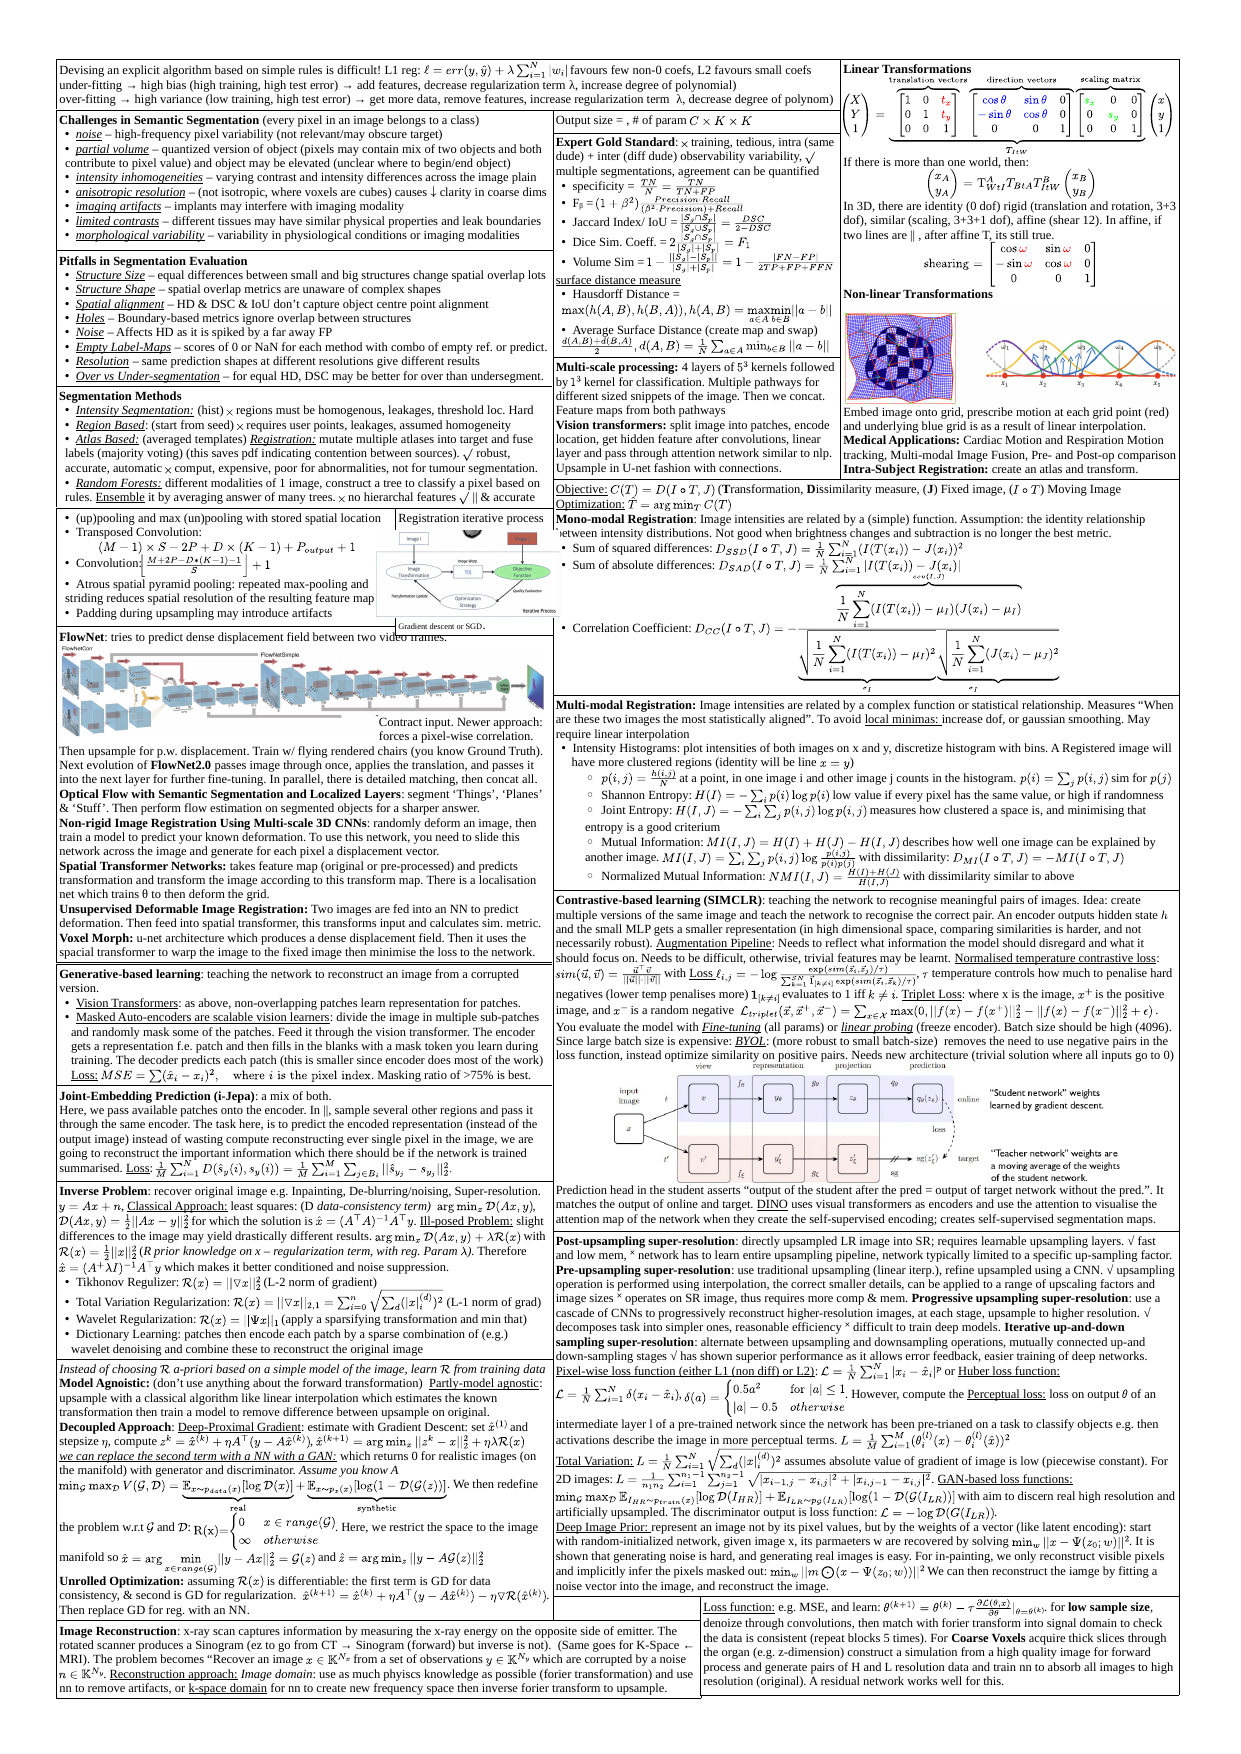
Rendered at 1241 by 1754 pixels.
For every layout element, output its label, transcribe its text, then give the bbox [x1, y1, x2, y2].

text Non-rigid Image Registration Using Multi-scale 3D CNNs: randomly deform an image, then train a model to predict your known deformation. To use this network, you need to slide this network across the image and generate for each pixel a displacement vector. [59, 815, 549, 858]
list limited contrasts – different tissues may have similar physical properties and leak boundaries [65, 213, 550, 228]
list [247, 554, 375, 577]
text Mono-modal Registration: Image intensities are related by a (simple) function. Assumption: the identity relationship between intensity distributions. Not good when brightness changes and subtraction is no longer the best metric. [556, 512, 1176, 541]
list specificity = [561, 178, 837, 195]
text Joint-Embedding Prediction (i-Jepa): a mix of both. [59, 1088, 549, 1103]
text Medical Applications: Cardiac Motion and Respiration Motion tracking, Multi-modal Image Fusion, Pre- and Post-op comparison [843, 433, 1176, 462]
list [831, 541, 1176, 557]
text Optical Flow with Semantic Segmentation and Localized Layers: segment ‘Things’, ‘Planes’ & ‘Stuff’. Then perform flow estimation on segmented objects for a sharper answer. [59, 787, 549, 815]
text we can replace the second term with a NN with a GAN: which returns 0 for realistic images (on the manifold) with generator and discriminator. Assume you know A [59, 1448, 550, 1477]
text Segmentation Methods [59, 389, 549, 403]
list Empty Label-Maps – scores of 0 or NaN for each method with combo of empty ref. or predict. [65, 339, 549, 354]
list Holes – Boundary-based metrics ignore overlap between structures [65, 311, 549, 325]
list Intensity Histograms: plot intensities of both images on x and y, discretize histogram with bins. A Registered image will have more clustered regions (identity will be line ) [561, 741, 1176, 769]
list imaging artifacts – implants may interfere with imaging modality [65, 199, 550, 213]
list Resolution – same prediction shapes at different resolutions give different results [65, 354, 549, 368]
text In 3D, there are identity (0 dof) rigid (translation and rotation, 3+3 dof), similar (scaling, 3+3+1 dof), affine (shear 12). In affine, if two lines are || , after affine T, its still true. [843, 199, 1176, 242]
text Vision transformers: split image into patches, encode location, get hidden feature after convolutions, linear layer and pass through attention network similar to nlp. Upsample in U-net fashion with connections. [556, 417, 837, 475]
list Correlation Coefficient: [561, 574, 1176, 692]
text Output size = , # of param [556, 113, 837, 127]
picture [375, 530, 561, 618]
list Masked Auto-encoders are scalable vision learners: divide the image in multiple sub-patches and randomly mask some of the patches. Feed it through the vision transformer. The encoder gets a representation f.e. patch and then fills in the blanks with a mask token you learn during training. The decoder predicts each patch (this is smaller since encoder does most of the work) Loss: . Masking ratio of >75% is best. [65, 1010, 549, 1082]
list at a point, in one image i and other image j counts in the histogram. sim for [585, 769, 1176, 787]
text Contract input. Newer approach: forces a pixel-wise correlation. Then upsample for p.w. displacement. Train w/ flying rendered chairs (you know Ground Truth). [59, 644, 549, 758]
text Pixel-wise loss function (either L1 (non diff) or L2): or Huber loss function: , . However, compute the Perceptual loss: loss on output of an intermediate layer l of a pre-trained network since the network has been pre-trianed on a task to classify objects e.g. then activations describe the image in more perceptual terms. [556, 1363, 1176, 1449]
list Sum of absolute differences: [561, 557, 847, 574]
list Dice Sim. Coeff. = [561, 233, 681, 253]
list Jaccard Index/ IoU = [561, 214, 681, 233]
text If there is more than one world, then: [843, 154, 1176, 169]
list Volume Sim = [561, 253, 673, 273]
text Multi-modal Registration: Image intensities are related by a complex function or statistical relationship. Measures “When are these two images the most statistically aligned”. To avoid local minimas: increase dof, or gaussian smoothing. May require linear interpolation [556, 698, 1176, 741]
list Shannon Entropy: low value if every pixel has the same value, or high if randomness [585, 787, 1176, 803]
text Next evolution of FlowNet2.0 passes image through once, applies the translation, and passes it into the next layer for further fine-tuning. In parallel, there is detailed matching, then concat all. [59, 758, 549, 787]
list Mutual Information: describes how well one image can be explained by another image. with dissimilarity: [585, 834, 1176, 868]
text Here, we pass available patches onto the encoder. In ||, sample several other regions and pass it through the same encoder. The task here, is to predict the encoded representation (instead of the output image) instead of wasting compute reconstructing ever single pixel in the image, we are going to reconstruct the important information which there should be if the network is trained summarised. Loss: [59, 1103, 549, 1178]
text Spatial Transformer Networks: takes feature map (original or pre-processed) and predicts transformation and transform the image according to this transform map. There is a localisation net which trains θ to then deform the grid. [59, 858, 549, 902]
list Total Variation Regularization: [65, 1290, 380, 1312]
text Intra-Subject Registration: create an atlas and transform. [843, 462, 1176, 476]
list Joint Entropy: measures how clustered a space is, and minimising that entropy is a good criterium [585, 803, 1176, 834]
text Gradient descent or SGD. [398, 618, 550, 632]
text Decoupled Approach: Deep-Proximal Gradient: estimate with Gradient Descent: set and stepsize , compute , [59, 1419, 550, 1448]
list morphological variability – variability in physiological conditions or imaging modalities [65, 228, 550, 242]
text with aim to discern real high resolution and artificially upsampled. The discriminator output is loss function: . [556, 1489, 1176, 1520]
list [715, 214, 837, 233]
list with dissimilarity similar to above [887, 868, 1176, 887]
text Instead of choosing a-priori based on a simple model of the image, learn from training data [59, 1362, 550, 1376]
list Hausdorff Distance = [561, 287, 837, 301]
text Non-linear Transformations [843, 287, 1176, 301]
text [843, 301, 1176, 309]
text Voxel Morph: u-net architecture which produces a dense displacement field. Then it uses the spacial transformer to warp the image to the fixed image then minimise the loss to the network. [59, 930, 549, 959]
list Spatial alignment – HD & DSC & IoU don’t capture object centre point alignment [65, 296, 549, 311]
text under-fitting → high bias (high training, high test error) → add features, decrease regularization term λ, increase degree of polynomial) [59, 78, 837, 92]
text Unsupervised Deformable Image Registration: Two images are fed into an NN to predict deformation. Then feed into spatial transformer, this transforms input and calculates sim. metric. [59, 902, 549, 930]
text over-fitting → high variance (low training, high test error) → get more data, remove features, increase regularization term λ, decrease degree of polynom) [59, 92, 837, 107]
list Transposed Convolution: [65, 525, 392, 539]
text Since large batch size is expensive: BYOL: (more robust to small batch-size) removes the need to use negative pairs in the loss function, instead optimize similarity on positive pairs. Needs new architecture (trivial solution where all inputs go to 0) [556, 1034, 1176, 1062]
text Model Agnoistic: (don’t use anything about the forward transformation) Partly-model agnostic: upsample with a classical algorithm like linear interpolation which estimates the known transformation then train a model to remove difference between upsample on original. [59, 1376, 550, 1419]
list Wavelet Regularization: (apply a sparsifying transformation and min that) [65, 1312, 550, 1327]
list Atrous spatial pyramid pooling: repeated max-pooling and striding reduces spatial resolution of the resulting feature map [65, 577, 375, 606]
text Devising an explicit algorithm based on simple rules is difficult! L1 reg: [59, 62, 424, 78]
text Prediction head in the student asserts “output of the student after the pred = output of target network without the pred.”. It matches the output of online and target. DINO uses visual transformers as encoders and use the attention to visualise the attention map of the network when they create the self-supervised encoding; creates self-supervised segmentation maps. [556, 1062, 1176, 1226]
text . We then redefine the problem w.r.t and : . Here, we restrict the space to the image manifold so and [59, 1477, 550, 1573]
list [714, 253, 837, 273]
text Generative-based learning: teaching the network to reconstruct an image from a corrupted version. [59, 967, 549, 996]
list noise – high-frequency pixel variability (not relevant/may obscure target) [65, 127, 550, 141]
list Normalized Mutual Information: [585, 868, 869, 887]
list intensity inhomogeneities – varying contrast and intensity differences across the image plain [65, 170, 550, 184]
list Structure Size – equal differences between small and big structures change spatial overlap lots [65, 268, 549, 282]
text Pitfalls in Segmentation Evaluation [59, 253, 549, 268]
text Embed image onto grid, prescribe motion at each grid point (red) and underlying blue grid is as a result of linear interpolation. [843, 405, 1176, 433]
text Contrastive-based learning (SIMCLR): teaching the network to recognise meaningful pairs of images. Idea: create multiple versions of the same image and teach the network to recognise the correct pair. An encoder outputs hidden state and the small MLP gets a smaller representation (in high dimensional space, comparing similarities is harder, and not necessarily robust). Augmentation Pipeline: Needs to reflect what information the model should disregard and what it should focus on. Needs to be difficult, otherwise, trivial features may be learnt. Normalised temperature contrastive loss: with Loss , temperature controls how much to penalise hard negatives (lower temp penalises more) evaluates to 1 iff . Triplet Loss: where x is the image, is the positive image, and is a random negative . You evaluate the model with Fine-tuning (all params) or linear probing (freeze encoder). Batch size should be high (4096). [556, 893, 1176, 1034]
text Linear Transformations [843, 62, 1176, 76]
picture [58, 645, 545, 737]
list Sum of squared differences: [561, 541, 843, 557]
list Over vs Under-segmentation – for equal HD, DSC may be better for over than undersegment. [65, 368, 549, 383]
list Dictionary Learning: patches then encode each patch by a sparse combination of (e.g.) wavelet denoising and combine these to reconstruct the original image [65, 1327, 550, 1356]
text Total Variation: assumes absolute value of gradient of image is low (piecewise constant). For 2D images: . GAN-based loss functions: [556, 1449, 1176, 1489]
text FlowNet: tries to predict dense displacement field between two video frames. [59, 629, 549, 644]
list Random Forests: different modalities of 1 image, construct a tree to classify a pixel based on rules. Ensemble it by averaging answer of many trees. no hierarchal features || & accurate [65, 475, 549, 504]
text Multi-scale processing: 4 layers of kernels followed by kernel for classification. Multiple pathways for different sized snippets of the image. Then we concat. Feature maps from both pathways [556, 360, 837, 417]
list (up)pooling and max (un)pooling with stored spatial location [65, 510, 392, 525]
list [835, 557, 1176, 574]
text [398, 525, 550, 530]
text , Classical Approach: least squares: (D data-consistency term) , for which the solution is . Ill-posed Problem: slight differences to the image may yield drastically different results. with (R prior knowledge on x – regularization term, with reg. Param ). Therefore which makes it better conditioned and noise suppression. [59, 1198, 550, 1275]
text Unrolled Optimization: assuming is differentiable: the first term is GD for data consistency, & second is GD for regularization. . Then replace GD for reg. with an NN. [59, 1573, 550, 1617]
text surface distance measure [556, 273, 837, 287]
list (L-1 norm of grad) [376, 1290, 550, 1312]
text favours few non-0 coefs, L2 favours small coefs [567, 62, 837, 78]
picture [611, 1062, 1121, 1183]
list [143, 554, 245, 577]
list Noise – Affects HD as it is spiked by a far away FP [65, 325, 549, 339]
list Vision Transformers: as above, non-overlapping patches learn representation for patches. [65, 996, 549, 1010]
text Challenges in Semantic Segmentation (every pixel in an image belongs to a class) [59, 113, 550, 127]
picture [843, 309, 1177, 405]
list Intensity Segmentation: (hist) regions must be homogenous, leakages, threshold loc. Hard [65, 403, 549, 417]
text Image Reconstruction: x-ray scan captures information by measuring the x-ray energy on the opposite side of emitter. The rotated scanner produces a Sinogram (ez to go from CT → Sinogram (forward) but inverse is not). (Same goes for K-Space ← MRI). The problem becomes “Recover an image from a set of observations which are corrupted by a noise . Reconstruction approach: Image domain: use as much phyiscs knowledge as possible (forier transformation) and use nn to remove artifacts, or k-space domain for nn to create new frequency space then inverse forier transform to upsample. [59, 1623, 698, 1695]
text Registration iterative process [398, 510, 550, 525]
list Region Based: (start from seed) requires user points, leakages, assumed homogeneity [65, 417, 549, 432]
text Objective: (Transformation, Dissimilarity measure, (J) Fixed image, () Moving Image [556, 482, 1176, 497]
text Loss function: e.g. MSE, and learn: . for low sample size, denoize through convolutions, then match with forier transform into signal domain to check the data is consistent (repeat blocks 5 times). For Coarse Voxels acquire thick slices through the organ (e.g. z-dimension) construct a simulation from a high quality image for forward process and generate pairs of H and L resolution data and train nn to absorb all images to high resolution (original). A residual network works well for this. [703, 1599, 1176, 1688]
list Convolution: [65, 554, 141, 577]
list Fβ = [561, 195, 837, 214]
text Inverse Problem: recover original image e.g. Inpainting, De-blurring/noising, Super-resolution. [59, 1184, 550, 1198]
text Deep Image Prior: represent an image not by its pixel values, but by the weights of a vector (like latent encoding): start with random-initialized network, given image x, its parmaeters w are recovered by solving . It is shown that generating noise is hard, and generating real images is easy. For in-painting, we only reconstruct visible pixels and implicitly infer the pixels masked out: We can then reconstruct the iamge by fitting a noise vector into the image, and reconstruct the image. [556, 1520, 1176, 1593]
list [715, 233, 837, 253]
list Atlas Based: (averaged templates) Registration: mutate multiple atlases into target and fuse labels (majority voting) (this saves pdf indicating contention between sources). robust, accurate, automatic comput, expensive, poor for abnormalities, not for tumour segmentation. [65, 432, 549, 475]
list Tikhonov Regulizer: (L-2 norm of gradient) [65, 1275, 550, 1290]
list Padding during upsampling may introduce artifacts [65, 606, 392, 620]
list anisotropic resolution – (not isotropic, where voxels are cubes) causes clarity in coarse dims [65, 184, 550, 199]
list Average Surface Distance (create map and swap) [561, 322, 837, 337]
list Structure Shape – spatial overlap metrics are unaware of complex shapes [65, 282, 549, 296]
list partial volume – quantized version of object (pixels may contain mix of two objects and both contribute to pixel value) and object may be elevated (unclear where to begin/end object) [65, 141, 550, 170]
text Expert Gold Standard: training, tedious, intra (same dude) + inter (diff dude) observability variability, multiple segmentations, agreement can be quantified [556, 135, 837, 178]
text Optimization: [556, 497, 1176, 512]
text Post-upsampling super-resolution: directly upsampled LR image into SR; requires learnable upsampling layers. √ fast and low mem, ˟ network has to learn entire upsampling pipeline, network typically limited to a specific up-sampling factor. Pre-upsampling super-resolution: use traditional upsampling (linear iterp.), refine upsampled using a CNN. √ upsampling operation is performed using interpolation, the correct smaller details, can be applied to a range of upscaling factors and image sizes ˟ operates on SR image, thus requires more comp & mem. Progressive upsampling super-resolution: use a cascade of CNNs to progressively reconstruct higher-resolution images, at each stage, upsample to higher resolution. √ decomposes task into simpler ones, reasonable efficiency ˟ difficult to train deep models. Iterative up-and-down sampling super-resolution: alternate between upsampling and downsampling operations, mutually connected up-and down-sampling stages √ has shown superior performance as it allows error feedback, easier training of deep networks. [556, 1234, 1176, 1363]
